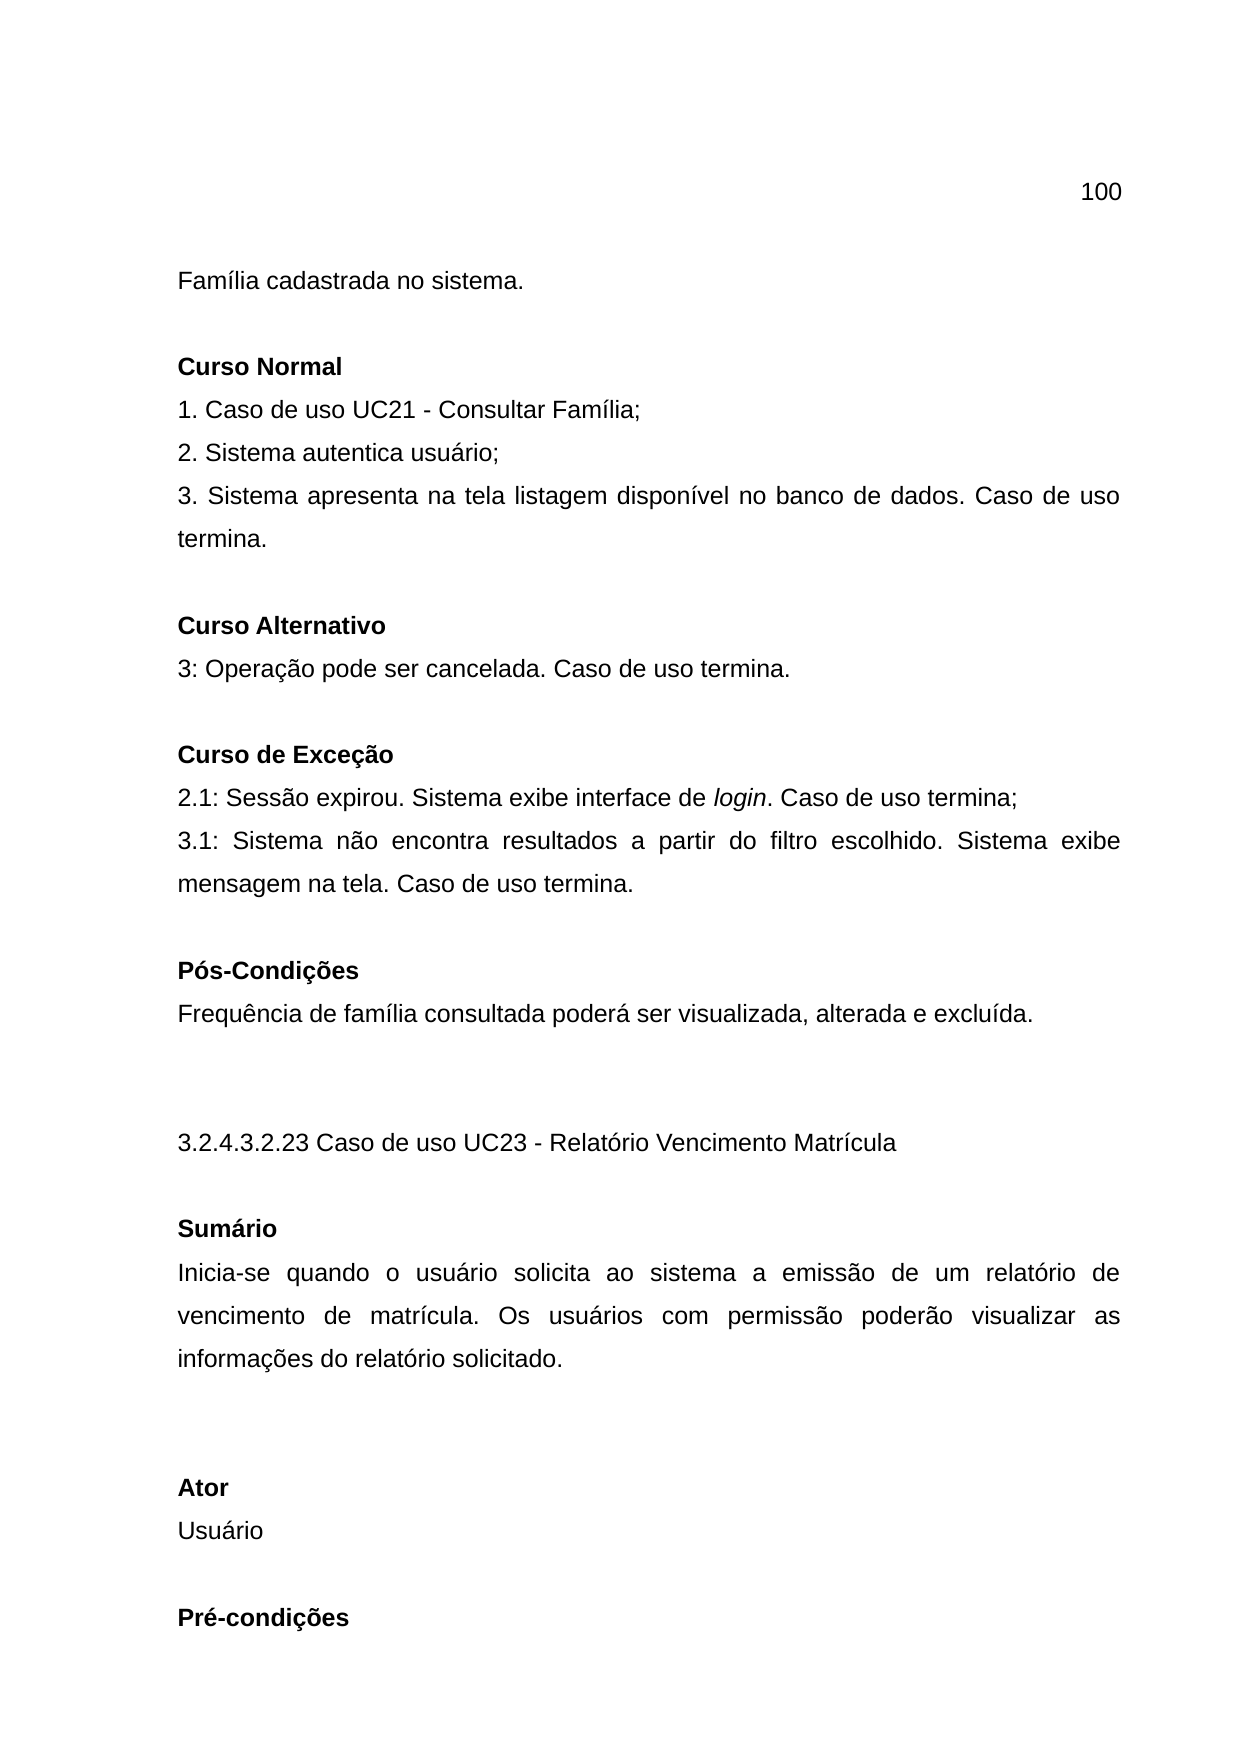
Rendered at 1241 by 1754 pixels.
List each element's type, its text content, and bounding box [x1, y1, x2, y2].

text 2.1: Sessão expirou. Sistema exibe interface de login. Caso de uso termina; [177, 783, 1122, 812]
text Pós-Condições [177, 956, 1122, 984]
text Família cadastrada no sistema. [177, 266, 1122, 294]
text 1. Caso de uso UC21 - Consultar Família; [177, 395, 1122, 424]
text 3.2.4.3.2.23 Caso de uso UC23 - Relatório Vencimento Matrícula [177, 1128, 1122, 1157]
text Curso Alternativo [177, 611, 1122, 639]
text 2. Sistema autentica usuário; [177, 438, 1122, 467]
text Frequência de família consultada poderá ser visualizada, alterada e excluída. [177, 999, 1122, 1028]
text Usuário [177, 1516, 1122, 1545]
text Inicia-se quando o usuário solicita ao sistema a emissão de um relatório de vencimento de matrícula. Os usuários com permissão poderão visualizar as informações do relatório solicitado. [177, 1258, 1122, 1373]
text 3. Sistema apresenta na tela listagem disponível no banco de dados. Caso de uso termina. [177, 481, 1122, 553]
text Pré-condições [177, 1603, 1122, 1631]
text 3.1: Sistema não encontra resultados a partir do filtro escolhido. Sistema exibe mensagem na tela. Caso de uso termina. [177, 826, 1122, 898]
text Sumário [177, 1214, 1122, 1243]
text Ator [177, 1473, 1122, 1502]
text 3: Operação pode ser cancelada. Caso de uso termina. [177, 654, 1122, 683]
text Curso de Exceção [177, 740, 1122, 769]
text Curso Normal [177, 352, 1122, 381]
